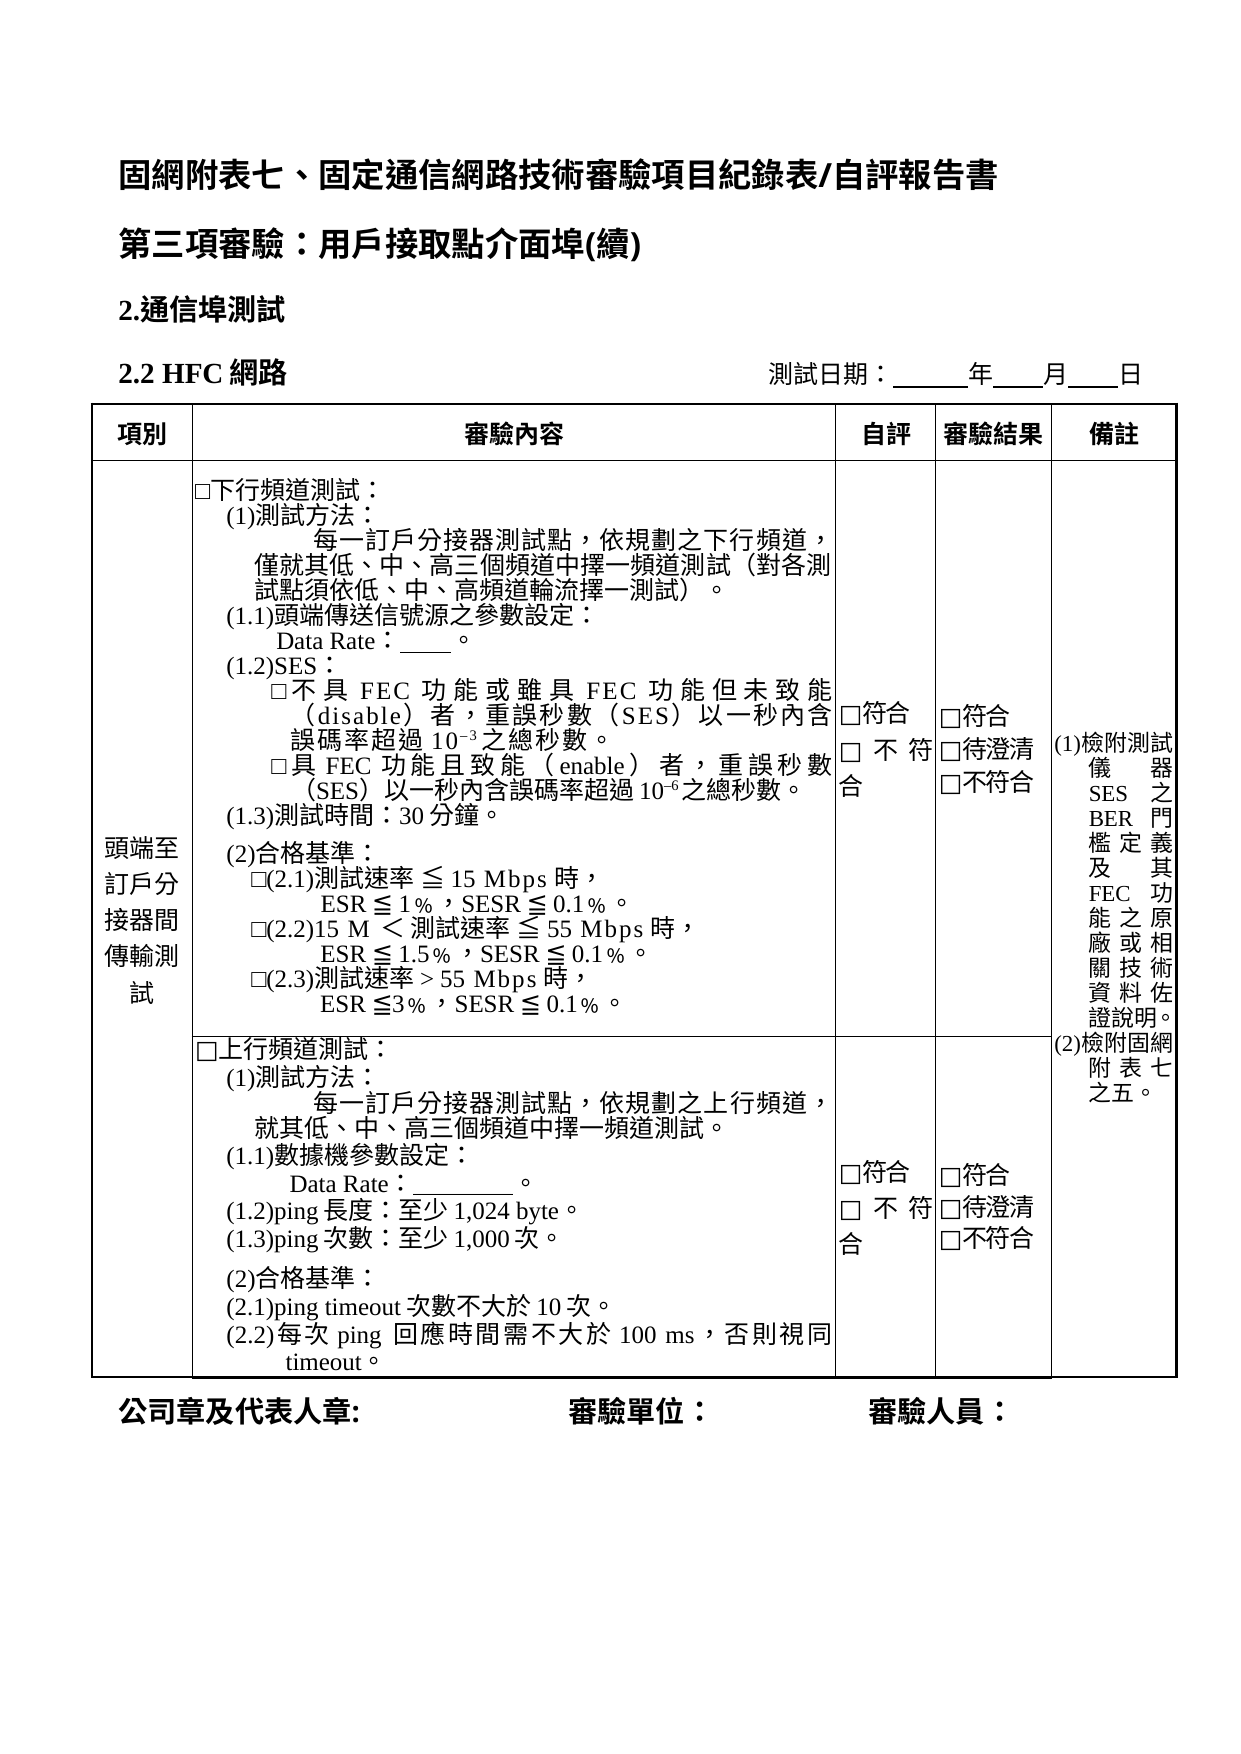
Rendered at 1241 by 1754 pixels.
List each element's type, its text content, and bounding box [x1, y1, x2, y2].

table_cell 頭端至訂戶分接器間傳輸測試 [93, 461, 192, 1376]
table_cell □符合 □待澄清 □不符合 [936, 1037, 1051, 1376]
text 2.2 HFC網路 測試日期： 年 月 日 [118, 350, 1168, 392]
table_header 審驗內容 [193, 405, 835, 460]
table_header 備註 [1052, 405, 1175, 460]
table_cell (1)檢附測試儀器SES之BER門檻定義及其FEC功能之原廠或相關技術資料佐證說明。 (2)檢附固網附表七之五。 [1052, 461, 1175, 1376]
table_header 自評 [836, 405, 935, 460]
table_cell □符合 □待澄清 □不符合 [936, 461, 1051, 1036]
text 第三項審驗：用戶接取點介面埠(續) [118, 218, 1150, 266]
table_cell □上行頻道測試： (1)測試方法： 每一訂戶分接器測試點，依規劃之上行頻道，就其低、中、高三個頻道中擇一頻道測試。 (1.1)數據機參數設定： Data Rate：＿＿＿＿。 (1.2)ping長度：至少1,024 byte。 (1.3)ping次數：至少1,000次。 (2)合格基準： (2.1)ping timeout次數不大於10次。 (2.2)每次ping 回應時間需不大於100 ms，否則視同timeout。 [193, 1037, 835, 1376]
text 固網附表七、固定通信網路技術審驗項目紀錄表/自評報告書 [118, 148, 1150, 197]
text 公司章及代表人章: 審驗單位： 審驗人員： [118, 1389, 1150, 1431]
table_cell □符合 □不符合 [836, 461, 935, 1036]
table_cell □下行頻道測試： (1)測試方法： 每一訂戶分接器測試點，依規劃之下行頻道，僅就其低、中、高三個頻道中擇一頻道測試（對各測試點須依低、中、高頻道輪流擇一測試）。 (1.1)頭端傳送信號源之參數設定： Data Rate： 。 (1.2)SES： □不具FEC功能或雖具FEC功能但未致能（disable）者，重誤秒數（SES）以一秒內含誤碼率超過10–3之總秒數。 □具FEC功能且致能（enable）者，重誤秒數（SES）以一秒內含誤碼率超過10–6之總秒數。 (1.3)測試時間：30分鐘。 (2)合格基準： □(2.1)測試速率 ≦ 15 Mbps時， ESR ≦ 1﹪，SESR ≦ 0.1﹪。 □(2.2)15 M ＜ 測試速率 ≦ 55 Mbps時， ESR ≦ 1.5﹪，SESR ≦ 0.1﹪。 □(2.3)測試速率 > 55 Mbps時， ESR ≦3﹪，SESR ≦ 0.1﹪。 [193, 461, 835, 1036]
table_header 審驗結果 [936, 405, 1051, 460]
table_cell □符合 □不符合 [836, 1037, 935, 1376]
text 2.通信埠測試 [118, 287, 1150, 329]
table_header 項別 [93, 405, 192, 460]
